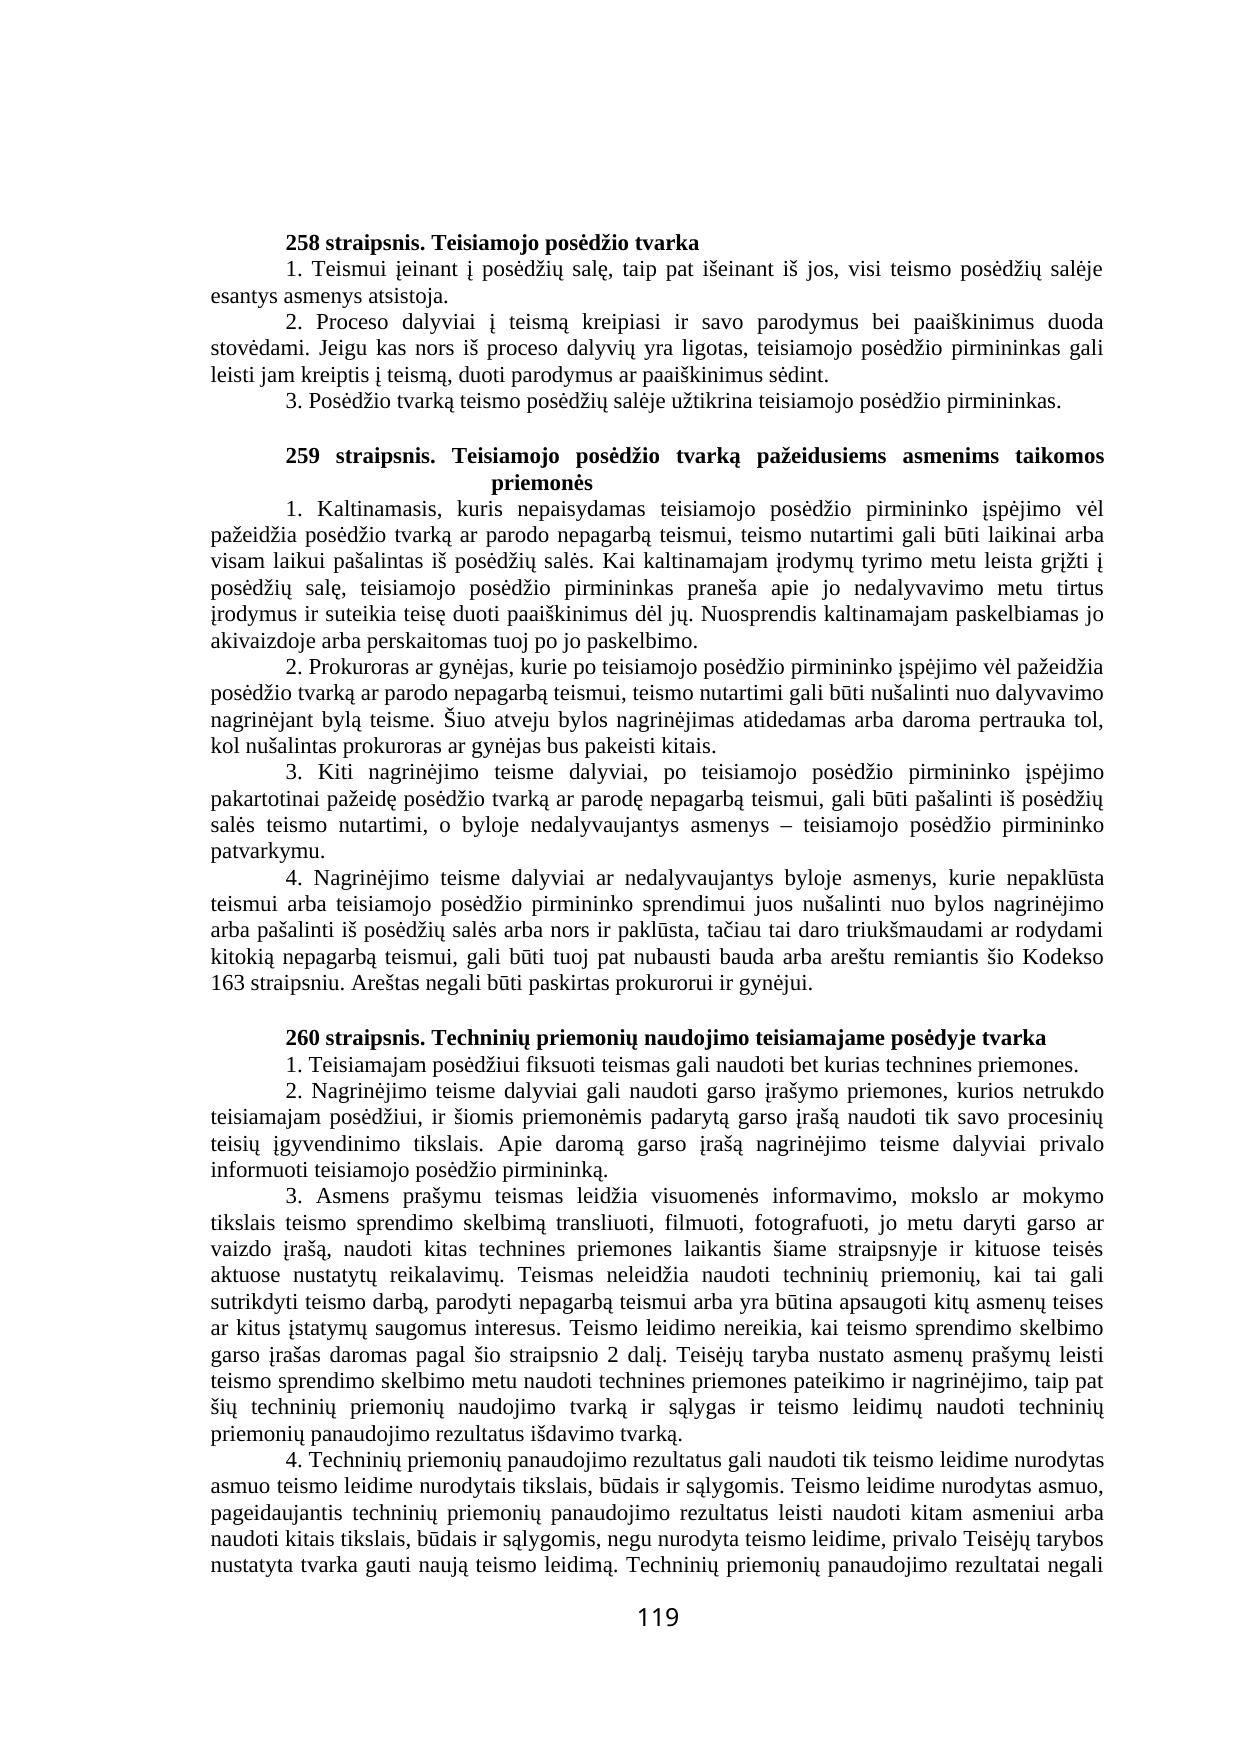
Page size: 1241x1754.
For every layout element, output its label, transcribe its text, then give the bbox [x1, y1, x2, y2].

text 4. Nagrinėjimo teisme dalyviai ar nedalyvaujantys byloje asmenys, kurie nepaklūsta teismui arba teisiamojo posėdžio pirmininko sprendimui juos nušalinti nuo bylos nagrinėjimo arba pašalinti iš posėdžių salės arba nors ir paklūsta, tačiau tai daro triukšmaudami ar rodydami kitokią nepagarbą teismui, gali būti tuoj pat nubausti bauda arba areštu remiantis šio Kodekso 163 straipsniu. Areštas negali būti paskirtas prokurorui ir gynėjui. [210, 864, 1105, 996]
text 2. Prokuroras ar gynėjas, kurie po teisiamojo posėdžio pirmininko įspėjimo vėl pažeidžia posėdžio tvarką ar parodo nepagarbą teismui, teismo nutartimi gali būti nušalinti nuo dalyvavimo nagrinėjant bylą teisme. Šiuo atveju bylos nagrinėjimas atidedamas arba daroma pertrauka tol, kol nušalintas prokuroras ar gynėjas bus pakeisti kitais. [210, 653, 1105, 758]
text 1. Kaltinamasis, kuris nepaisydamas teisiamojo posėdžio pirmininko įspėjimo vėl pažeidžia posėdžio tvarką ar parodo nepagarbą teismui, teismo nutartimi gali būti laikinai arba visam laikui pašalintas iš posėdžių salės. Kai kaltinamajam įrodymų tyrimo metu leista grįžti į posėdžių salę, teisiamojo posėdžio pirmininkas praneša apie jo nedalyvavimo metu tirtus įrodymus ir suteikia teisę duoti paaiškinimus dėl jų. Nuosprendis kaltinamajam paskelbiamas jo akivaizdoje arba perskaitomas tuoj po jo paskelbimo. [210, 495, 1105, 653]
text 3. Asmens prašymu teismas leidžia visuomenės informavimo, mokslo ar mokymo tikslais teismo sprendimo skelbimą transliuoti, filmuoti, fotografuoti, jo metu daryti garso ar vaizdo įrašą, naudoti kitas technines priemones laikantis šiame straipsnyje ir kituose teisės aktuose nustatytų reikalavimų. Teismas neleidžia naudoti techninių priemonių, kai tai gali sutrikdyti teismo darbą, parodyti nepagarbą teismui arba yra būtina apsaugoti kitų asmenų teises ar kitus įstatymų saugomus interesus. Teismo leidimo nereikia, kai teismo sprendimo skelbimo garso įrašas daromas pagal šio straipsnio 2 dalį. Teisėjų taryba nustato asmenų prašymų leisti teismo sprendimo skelbimo metu naudoti technines priemones pateikimo ir nagrinėjimo, taip pat šių techninių priemonių naudojimo tvarką ir sąlygas ir teismo leidimų naudoti techninių priemonių panaudojimo rezultatus išdavimo tvarką. [210, 1182, 1105, 1446]
text 3. Posėdžio tvarką teismo posėdžių salėje užtikrina teisiamojo posėdžio pirmininkas. [210, 387, 1105, 413]
text 4. Techninių priemonių panaudojimo rezultatus gali naudoti tik teismo leidime nurodytas asmuo teismo leidime nurodytais tikslais, būdais ir sąlygomis. Teismo leidime nurodytas asmuo, pageidaujantis techninių priemonių panaudojimo rezultatus leisti naudoti kitam asmeniui arba naudoti kitais tikslais, būdais ir sąlygomis, negu nurodyta teismo leidime, privalo Teisėjų tarybos nustatyta tvarka gauti naują teismo leidimą. Techninių priemonių panaudojimo rezultatai negali [210, 1446, 1105, 1578]
text 2. Nagrinėjimo teisme dalyviai gali naudoti garso įrašymo priemones, kurios netrukdo teisiamajam posėdžiui, ir šiomis priemonėmis padarytą garso įrašą naudoti tik savo procesinių teisių įgyvendinimo tikslais. Apie daromą garso įrašą nagrinėjimo teisme dalyviai privalo informuoti teisiamojo posėdžio pirmininką. [210, 1077, 1105, 1182]
text 1. Teisiamajam posėdžiui fiksuoti teismas gali naudoti bet kurias technines priemones. [210, 1051, 1105, 1077]
text 259 straipsnis. Teisiamojo posėdžio tvarką pažeidusiems asmenims taikomos priemonės [285, 442, 1105, 495]
text 260 straipsnis. Techninių priemonių naudojimo teisiamajame posėdyje tvarka [210, 1024, 1105, 1051]
text 1. Teismui įeinant į posėdžių salę, taip pat išeinant iš jos, visi teismo posėdžių salėje esantys asmenys atsistoja. [210, 255, 1105, 308]
text 258 straipsnis. Teisiamojo posėdžio tvarka [210, 229, 1105, 255]
text 3. Kiti nagrinėjimo teisme dalyviai, po teisiamojo posėdžio pirmininko įspėjimo pakartotinai pažeidę posėdžio tvarką ar parodę nepagarbą teismui, gali būti pašalinti iš posėdžių salės teismo nutartimi, o byloje nedalyvaujantys asmenys – teisiamojo posėdžio pirmininko patvarkymu. [210, 758, 1105, 864]
text 2. Proceso dalyviai į teismą kreipiasi ir savo parodymus bei paaiškinimus duoda stovėdami. Jeigu kas nors iš proceso dalyvių yra ligotas, teisiamojo posėdžio pirmininkas gali leisti jam kreiptis į teismą, duoti parodymus ar paaiškinimus sėdint. [210, 308, 1105, 387]
